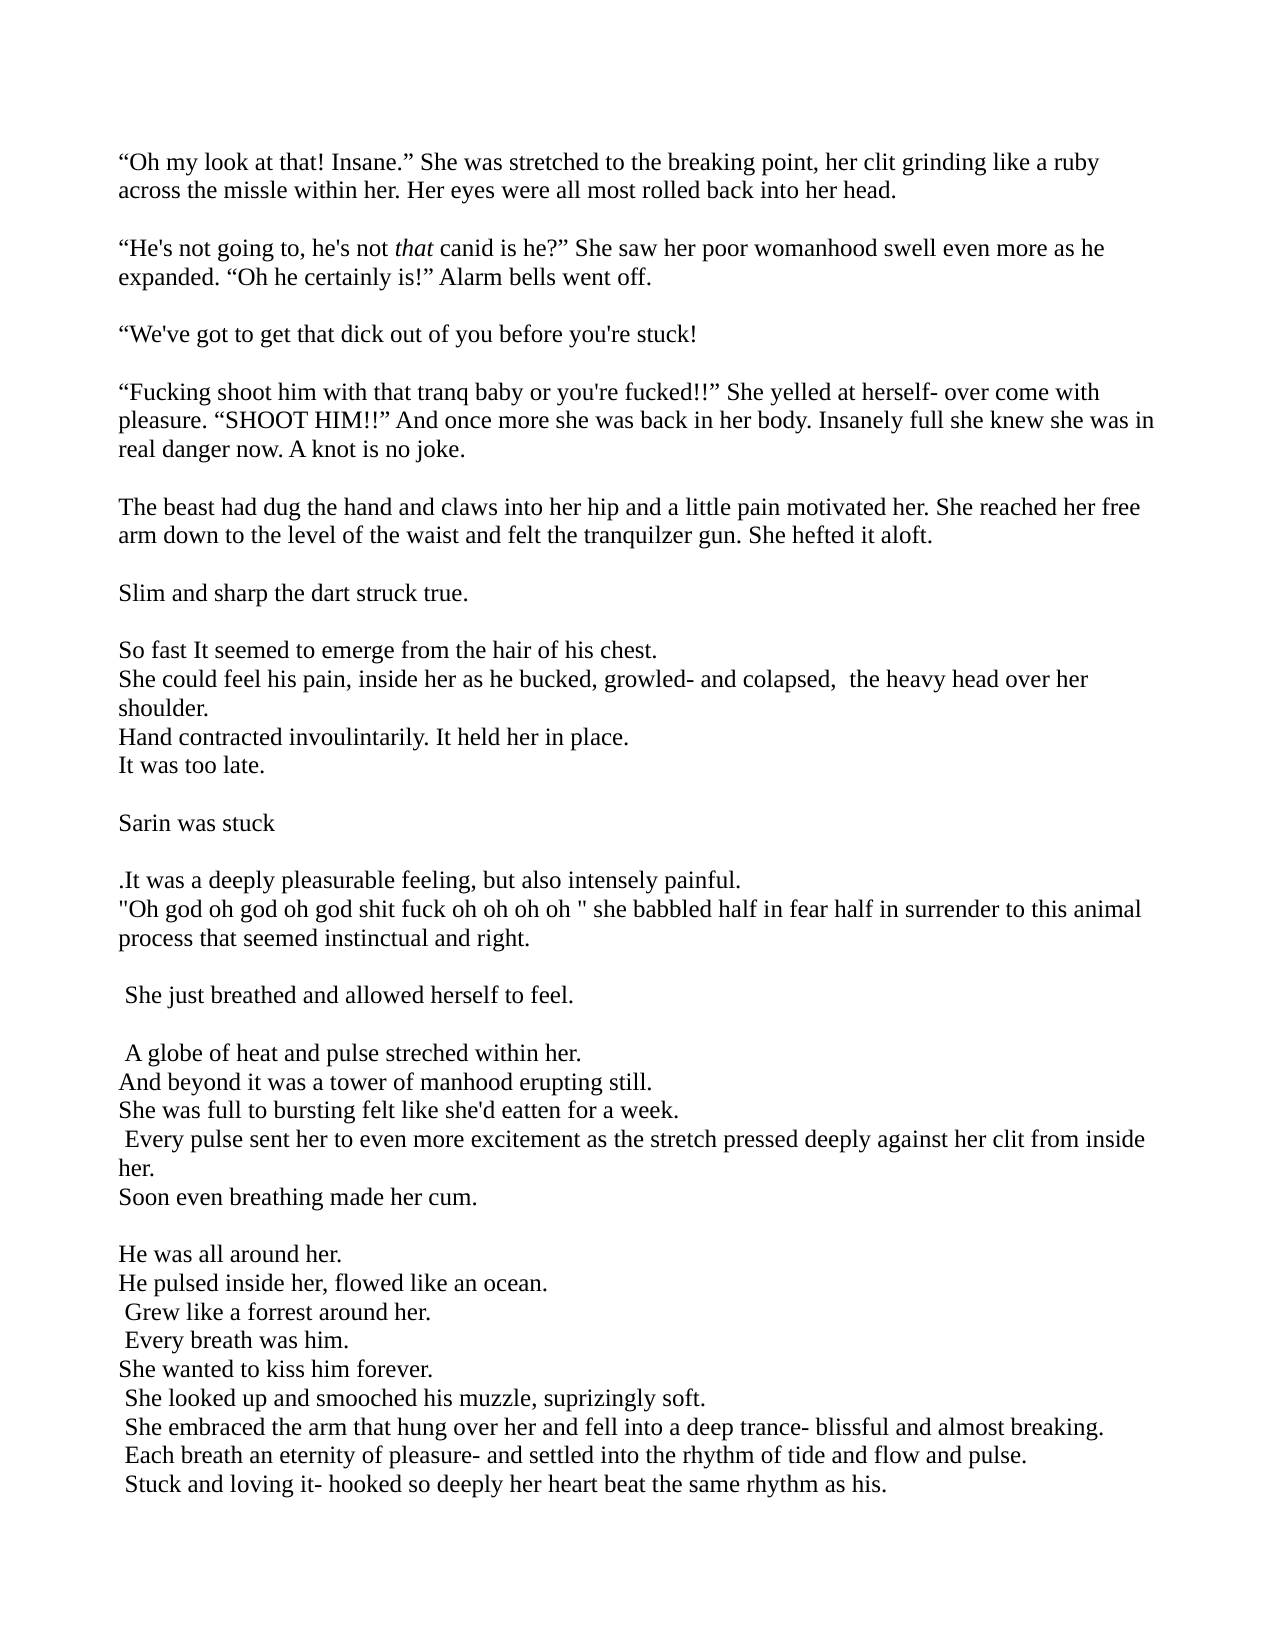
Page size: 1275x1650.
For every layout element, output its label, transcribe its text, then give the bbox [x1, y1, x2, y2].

text Hand contracted invoulintarily. It held her in place. [118, 722, 1157, 751]
text She looked up and smooched his muzzle, suprizingly soft. [118, 1383, 1157, 1412]
text She was full to bursting felt like she'd eatten for a week. [118, 1096, 1157, 1124]
text Grew like a forrest around her. [118, 1297, 1157, 1326]
text “Oh my look at that! Insane.” She was stretched to the breaking point, her clit grinding like a ruby across the missle within her. Her eyes were all most rolled back into her head. “He's not going to, he's not that canid is he?” She saw her poor womanhood swell even more as he expanded. “Oh he certainly is!” Alarm bells went off. [118, 147, 1157, 291]
text Slim and sharp the dart struck true. So fast It seemed to emerge from the hair of his chest. [118, 578, 1157, 664]
text “We've got to get that dick out of you before you're stuck! “Fucking shoot him with that tranq baby or you're fucked!!” She yelled at herself- over come with pleasure. “SHOOT HIM!!” And once more she was back in her body. Insanely full she knew she was in real danger now. A knot is no joke. [118, 319, 1157, 463]
text A globe of heat and pulse streched within her. [118, 1038, 1157, 1067]
text And beyond it was a tower of manhood erupting still. [118, 1067, 1157, 1096]
text "Oh god oh god oh god shit fuck oh oh oh oh " she babbled half in fear half in surrender to this animal process that seemed instinctual and right. She just breathed and allowed herself to feel. [118, 894, 1157, 1009]
text Each breath an eternity of pleasure- and settled into the rhythm of tide and flow and pulse. [118, 1441, 1157, 1469]
text She could feel his pain, inside her as he bucked, growled- and colapsed, the heavy head over her shoulder. [118, 664, 1157, 722]
text It was too late. Sarin was stuck .It was a deeply pleasurable feeling, but also intensely painful. [118, 751, 1157, 894]
text She embraced the arm that hung over her and fell into a deep trance- blissful and almost breaking. [118, 1412, 1157, 1441]
text He was all around her. [118, 1239, 1157, 1268]
text The beast had dug the hand and claws into her hip and a little pain motivated her. She reached her free arm down to the level of the waist and felt the tranquilzer gun. She hefted it aloft. [118, 492, 1157, 549]
text Soon even breathing made her cum. [118, 1182, 1157, 1211]
text Stuck and loving it- hooked so deeply her heart beat the same rhythm as his. [118, 1469, 1157, 1498]
text He pulsed inside her, flowed like an ocean. [118, 1268, 1157, 1297]
text Every pulse sent her to even more excitement as the stretch pressed deeply against her clit from inside her. [118, 1124, 1157, 1182]
text Every breath was him. [118, 1326, 1157, 1354]
text She wanted to kiss him forever. [118, 1354, 1157, 1383]
